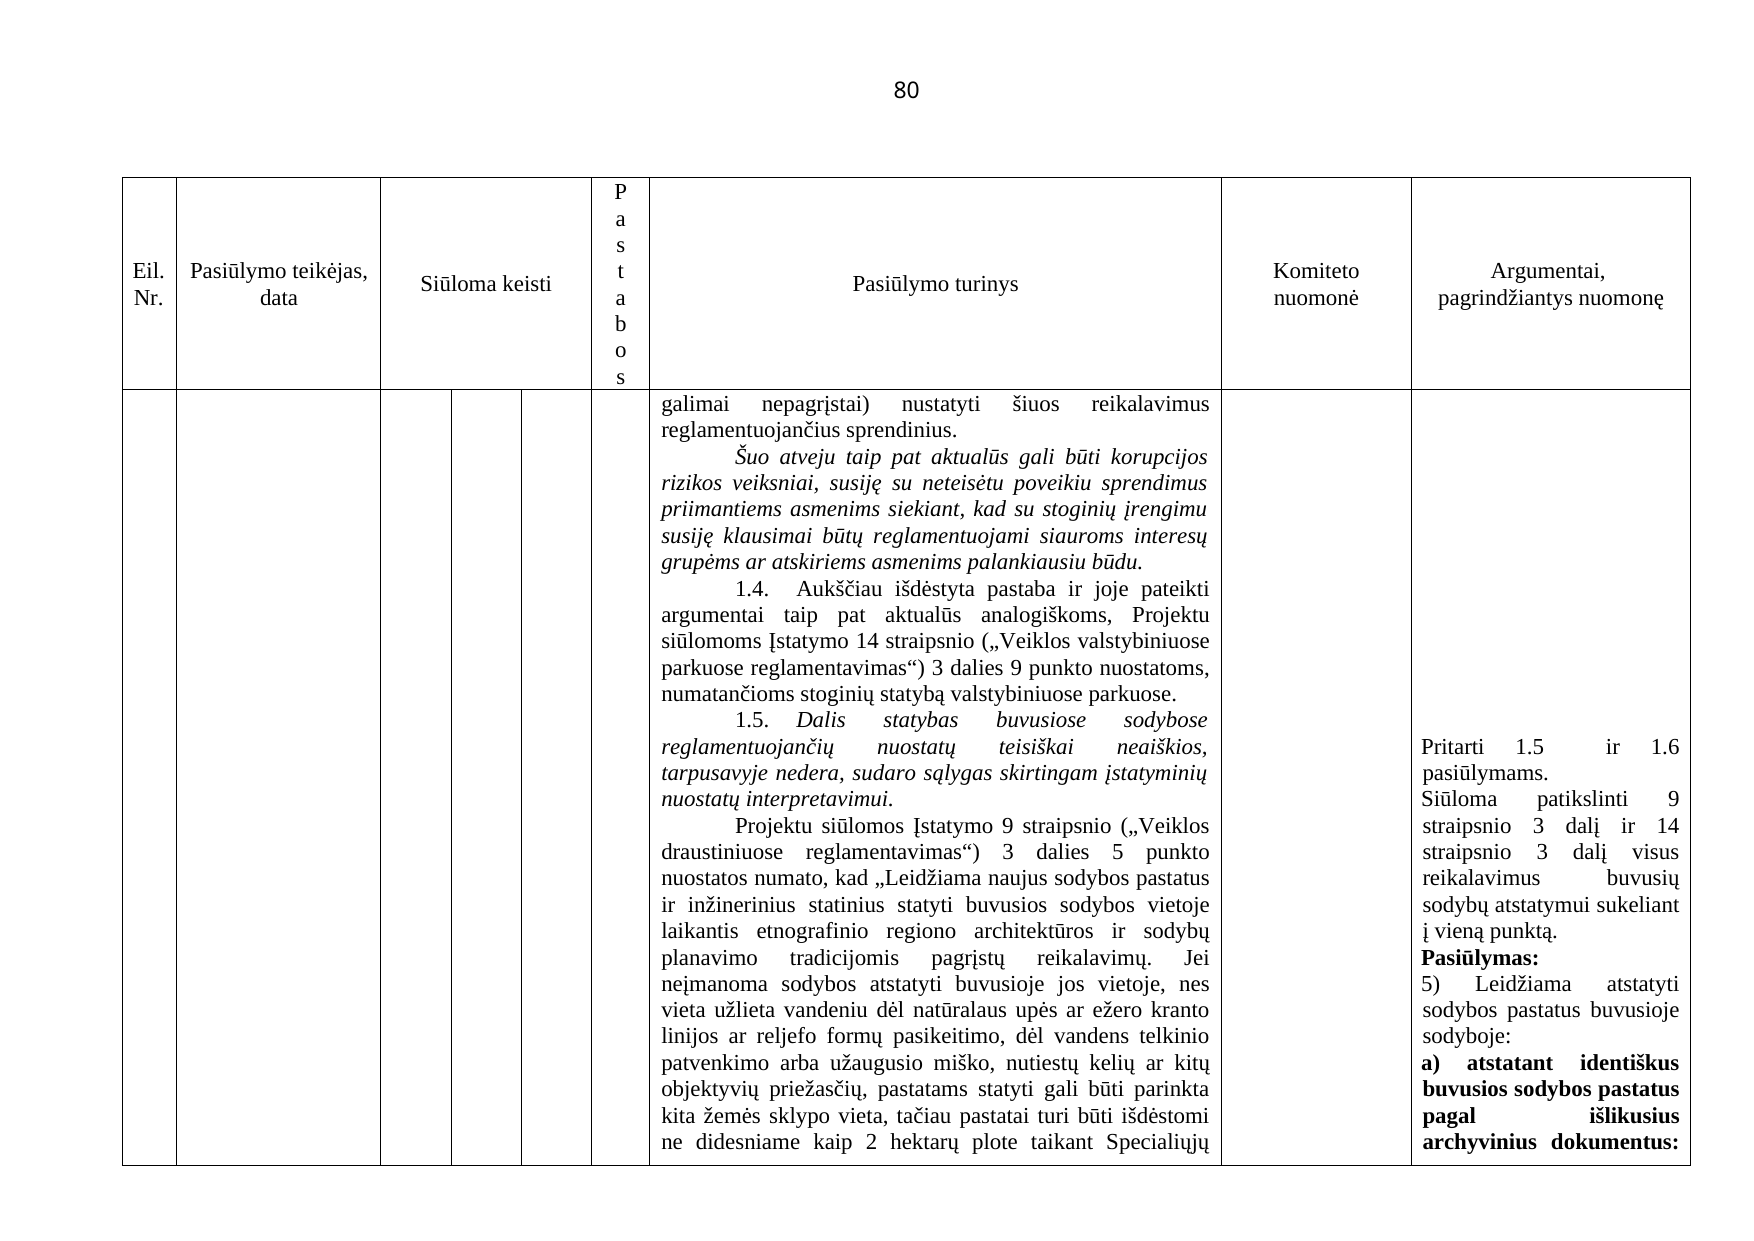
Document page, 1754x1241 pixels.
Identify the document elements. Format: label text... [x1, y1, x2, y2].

table_header Argumentai, pagrindžiantys nuomonę [1412, 178, 1690, 389]
table_header Pastabos [592, 178, 649, 389]
table_header Komiteto nuomonė [1222, 178, 1411, 389]
table_cell [1222, 390, 1411, 1165]
table_cell Pritarti 1.5 ir 1.6 pasiūlymams. Siūloma patikslinti 9 straipsnio 3 dalį ir 14 straipsnio 3 dalį visus reikalavimus buvusių sodybų atstatymui sukeliant į vieną punktą. Pasiūlymas: 5) Leidžiama atstatyti sodybos pastatus buvusioje sodyboje: a) atstatant identiškus buvusios sodybos pastatus pagal išlikusius archyvinius dokumentus: [1412, 390, 1690, 1165]
table_header Pasiūlymo turinys [650, 178, 1221, 389]
table_header Pasiūlymo teikėjas, data [177, 178, 380, 389]
table_header Eil. Nr. [123, 178, 176, 389]
table_cell [381, 390, 451, 1165]
table_cell [522, 390, 591, 1165]
table_cell [123, 390, 176, 1165]
table_cell [452, 390, 521, 1165]
table_header Siūloma keisti [381, 178, 591, 389]
table_cell [177, 390, 380, 1165]
table_cell [592, 390, 649, 1165]
